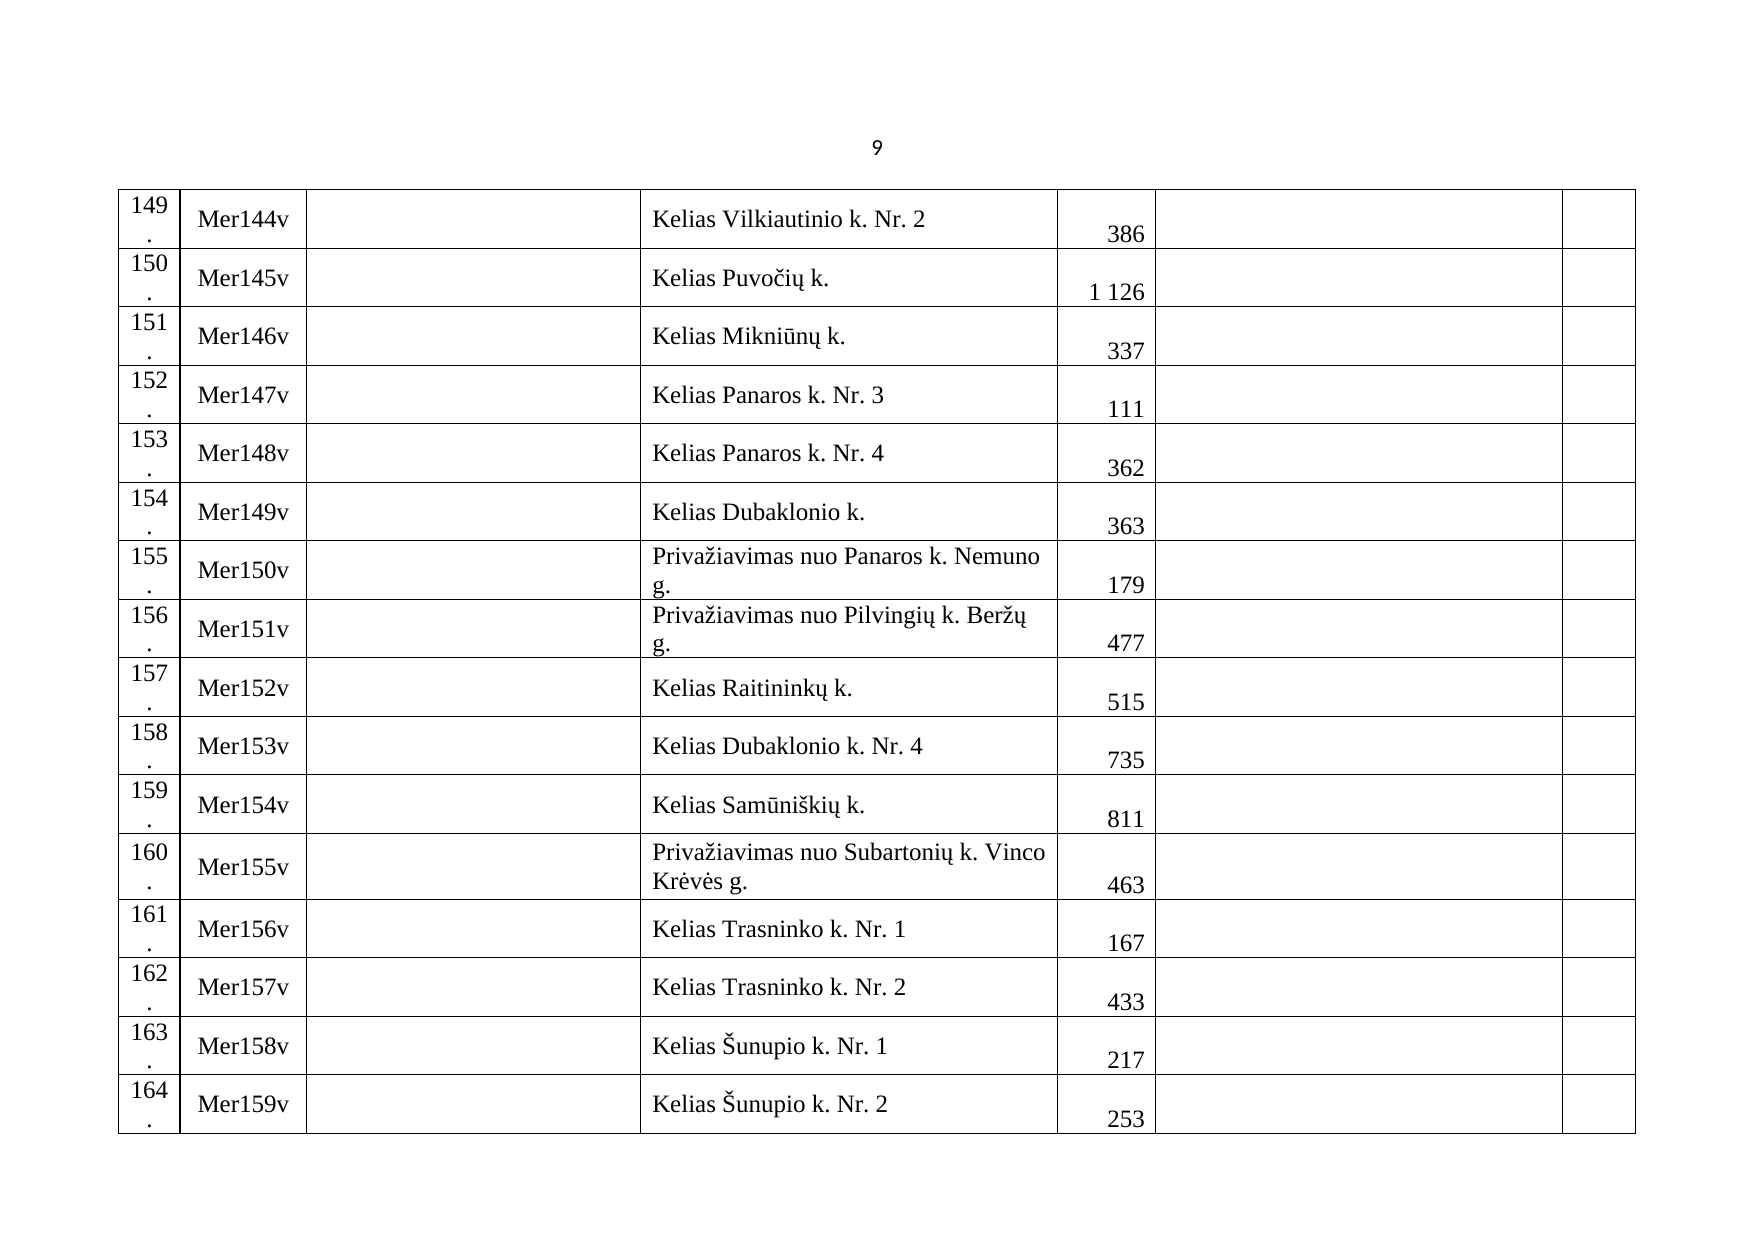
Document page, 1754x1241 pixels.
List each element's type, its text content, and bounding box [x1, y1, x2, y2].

table_cell Mer151v [181, 600, 306, 657]
table_cell Kelias Vilkiautinio k. Nr. 2 [641, 190, 1057, 247]
table_cell Mer147v [181, 366, 306, 423]
table_cell [1156, 775, 1562, 833]
table_cell Kelias Mikniūnų k. [641, 307, 1057, 364]
table_cell Privažiavimas nuo Subartonių k. Vinco Krėvės g. [641, 834, 1057, 898]
table_cell [1563, 190, 1635, 247]
table_cell Mer148v [181, 424, 306, 482]
table_cell [1563, 834, 1635, 898]
table_cell Kelias Dubaklonio k. [641, 483, 1057, 540]
table_cell 811 [1058, 775, 1155, 833]
table_cell [1563, 1075, 1635, 1133]
table_cell 160. [119, 834, 179, 898]
table_cell 337 [1058, 307, 1155, 364]
table_cell [1156, 834, 1562, 898]
table_cell Kelias Puvočių k. [641, 249, 1057, 306]
table_cell [1156, 541, 1562, 599]
table_cell Mer154v [181, 775, 306, 833]
table_cell [1156, 1017, 1562, 1074]
table_cell [1563, 366, 1635, 423]
table_cell Kelias Šunupio k. Nr. 2 [641, 1075, 1057, 1133]
table_cell [1563, 424, 1635, 482]
table_cell [307, 775, 640, 833]
table_cell Mer145v [181, 249, 306, 306]
table_cell Mer150v [181, 541, 306, 599]
table_cell 515 [1058, 658, 1155, 716]
table_cell 163. [119, 1017, 179, 1074]
table_cell [1563, 717, 1635, 774]
table_cell Mer152v [181, 658, 306, 716]
table_cell [1156, 958, 1562, 1016]
table_cell 158. [119, 717, 179, 774]
table_cell 162. [119, 958, 179, 1016]
table_cell [307, 958, 640, 1016]
table_cell [307, 658, 640, 716]
table_cell [1563, 900, 1635, 957]
table_cell [307, 717, 640, 774]
table_cell [307, 1075, 640, 1133]
table_cell Privažiavimas nuo Pilvingių k. Beržų g. [641, 600, 1057, 657]
table_cell 433 [1058, 958, 1155, 1016]
table_cell [1156, 307, 1562, 364]
table_cell [307, 600, 640, 657]
table_cell Mer159v [181, 1075, 306, 1133]
table_cell 150. [119, 249, 179, 306]
table_cell 151. [119, 307, 179, 364]
table_cell [1156, 249, 1562, 306]
table_cell 161. [119, 900, 179, 957]
table_cell [1156, 658, 1562, 716]
table_cell 477 [1058, 600, 1155, 657]
table_cell [307, 900, 640, 957]
table_cell 735 [1058, 717, 1155, 774]
table_cell 167 [1058, 900, 1155, 957]
table_cell [1563, 775, 1635, 833]
table_cell 386 [1058, 190, 1155, 247]
table_cell 463 [1058, 834, 1155, 898]
table_cell [1563, 483, 1635, 540]
table_cell [307, 834, 640, 898]
table_cell 362 [1058, 424, 1155, 482]
table_cell Mer149v [181, 483, 306, 540]
table_cell [1563, 958, 1635, 1016]
table_cell Kelias Raitininkų k. [641, 658, 1057, 716]
table_cell [307, 541, 640, 599]
table_cell Kelias Trasninko k. Nr. 1 [641, 900, 1057, 957]
table_cell [1156, 366, 1562, 423]
table_cell Kelias Šunupio k. Nr. 1 [641, 1017, 1057, 1074]
table_cell 1 126 [1058, 249, 1155, 306]
table_cell Kelias Trasninko k. Nr. 2 [641, 958, 1057, 1016]
table_cell [307, 1017, 640, 1074]
table_cell [1563, 249, 1635, 306]
table_cell [1156, 483, 1562, 540]
table_cell [1156, 190, 1562, 247]
table_cell [1563, 658, 1635, 716]
table_cell Mer146v [181, 307, 306, 364]
table_cell 159. [119, 775, 179, 833]
table_cell [1563, 1017, 1635, 1074]
table_cell 179 [1058, 541, 1155, 599]
table_cell 363 [1058, 483, 1155, 540]
table_cell [1156, 1075, 1562, 1133]
table_cell Mer156v [181, 900, 306, 957]
table_cell [1156, 424, 1562, 482]
table_cell 253 [1058, 1075, 1155, 1133]
table_cell 154. [119, 483, 179, 540]
table_cell [1156, 900, 1562, 957]
table_cell 164. [119, 1075, 179, 1133]
table_cell [1563, 307, 1635, 364]
table_cell Kelias Samūniškių k. [641, 775, 1057, 833]
table_cell 156. [119, 600, 179, 657]
table_cell 111 [1058, 366, 1155, 423]
table_cell [307, 307, 640, 364]
table_cell Mer153v [181, 717, 306, 774]
table_cell 157. [119, 658, 179, 716]
table_cell Kelias Panaros k. Nr. 4 [641, 424, 1057, 482]
table_cell 152. [119, 366, 179, 423]
table_cell [307, 366, 640, 423]
table_cell [1563, 600, 1635, 657]
table_cell [307, 424, 640, 482]
table_cell [1563, 541, 1635, 599]
table_cell Mer158v [181, 1017, 306, 1074]
table_cell [307, 190, 640, 247]
table_cell 217 [1058, 1017, 1155, 1074]
table_cell Privažiavimas nuo Panaros k. Nemuno g. [641, 541, 1057, 599]
table_cell Kelias Dubaklonio k. Nr. 4 [641, 717, 1057, 774]
table_cell [1156, 717, 1562, 774]
table_cell 153. [119, 424, 179, 482]
table_cell [1156, 600, 1562, 657]
table_cell [307, 249, 640, 306]
table_cell Kelias Panaros k. Nr. 3 [641, 366, 1057, 423]
table_cell 149. [119, 190, 179, 247]
table_cell Mer155v [181, 834, 306, 898]
table_cell 155. [119, 541, 179, 599]
table_cell Mer157v [181, 958, 306, 1016]
table_cell Mer144v [181, 190, 306, 247]
table_cell [307, 483, 640, 540]
